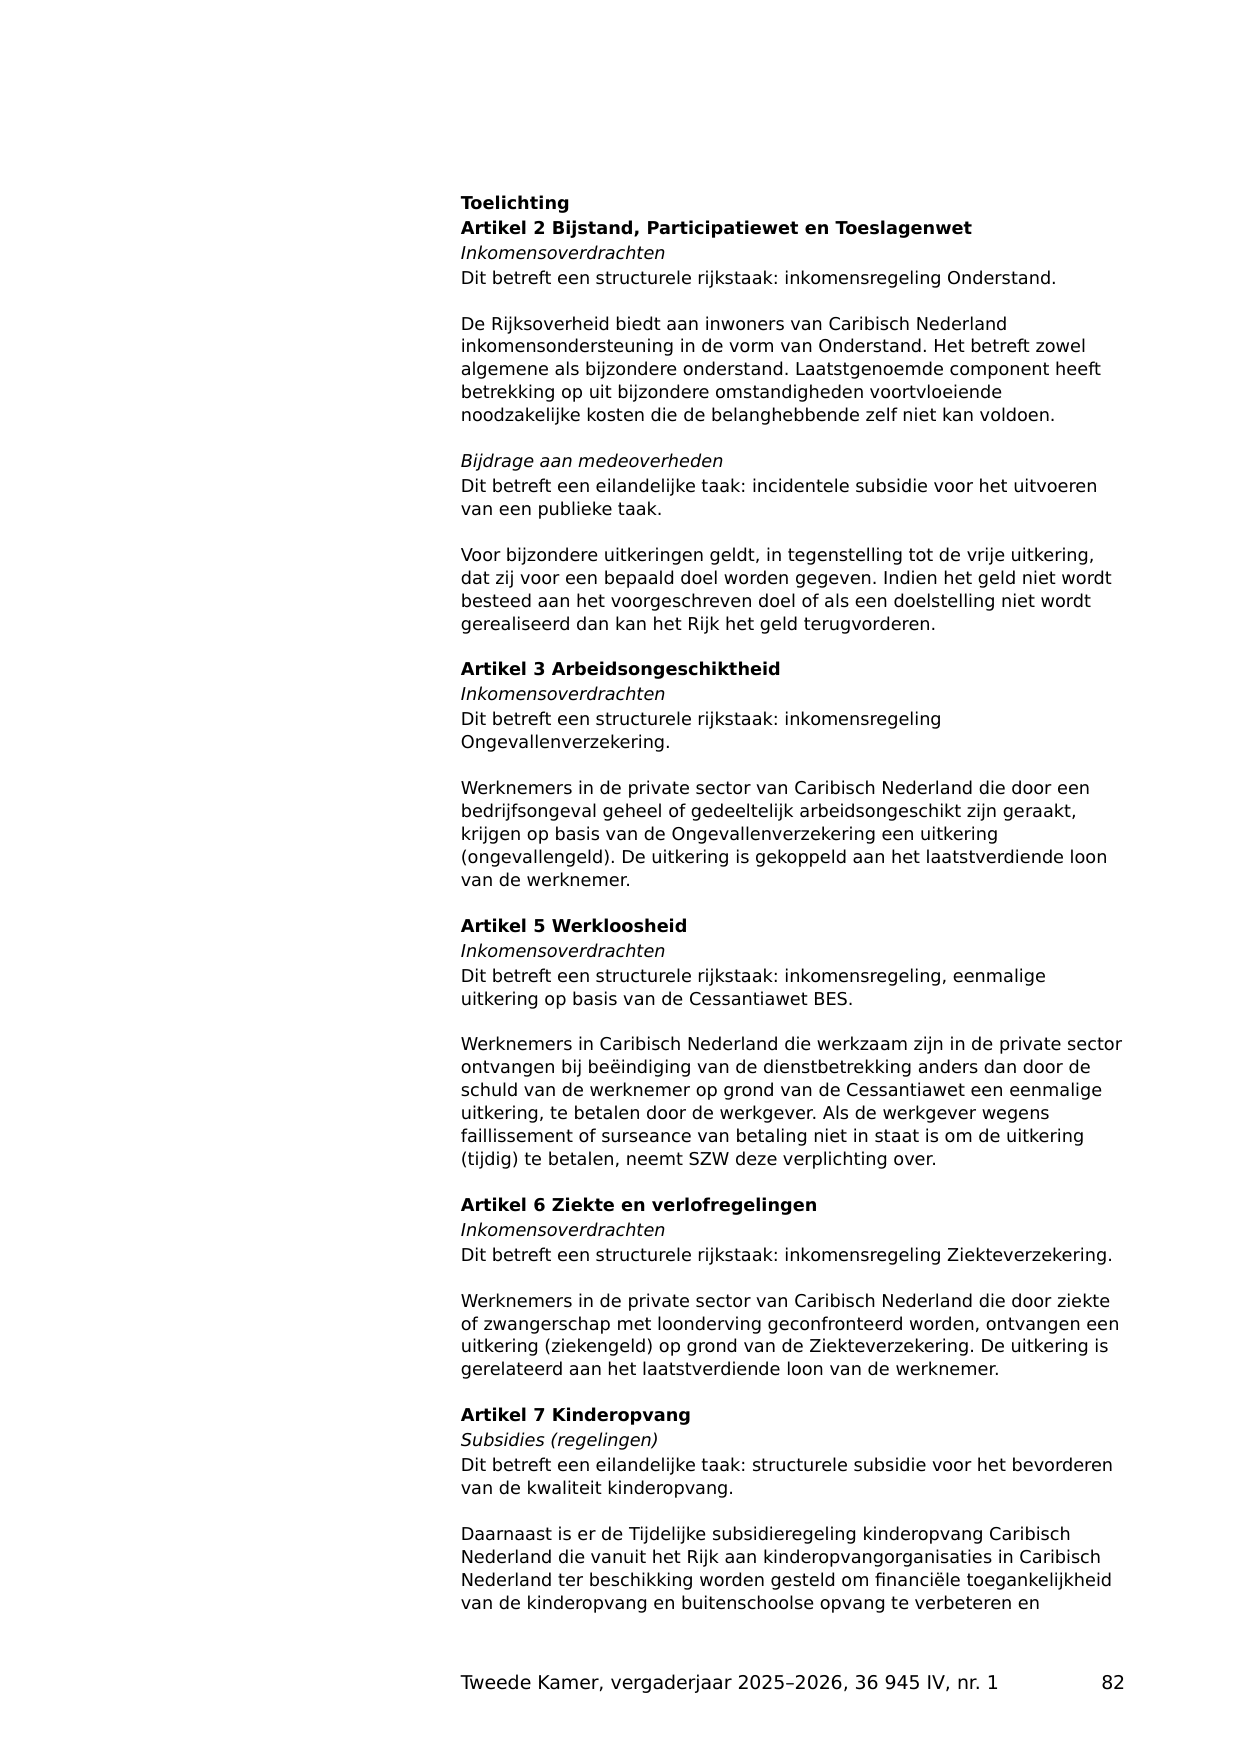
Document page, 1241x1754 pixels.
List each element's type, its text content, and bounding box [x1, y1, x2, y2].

text Artikel 5 Werkloosheid [461, 914, 1125, 937]
text Artikel 2 Bijstand, Participatiewet en Toeslagenwet [461, 216, 1125, 239]
text Voor bijzondere uitkeringen geldt, in tegenstelling tot de vrije uitkering, dat zij voor een bepaald doel worden gegeven. Indien het geld niet wordt besteed aan het voorgeschreven doel of als een doelstelling niet wordt gerealiseerd dan kan het Rijk het geld terugvorderen. [461, 543, 1125, 634]
text Daarnaast is er de Tijdelijke subsidieregeling kinderopvang Caribisch Nederland die vanuit het Rijk aan kinderopvangorganisaties in Caribisch Nederland ter beschikking worden gesteld om financiële toegankelijkheid van de kinderopvang en buitenschoolse opvang te verbeteren en [461, 1522, 1125, 1614]
text Subsidies (regelingen) [461, 1428, 1125, 1451]
text Artikel 7 Kinderopvang [461, 1403, 1125, 1426]
text Werknemers in de private sector van Caribisch Nederland die door een bedrijfsongeval geheel of gedeeltelijk arbeidsongeschikt zijn geraakt, krijgen op basis van de Ongevallenverzekering een uitkering (ongevallengeld). De uitkering is gekoppeld aan het laatstverdiende loon van de werknemer. [461, 776, 1125, 891]
text Werknemers in Caribisch Nederland die werkzaam zijn in de private sector ontvangen bij beëindiging van de dienstbetrekking anders dan door de schuld van de werknemer op grond van de Cessantiawet een eenmalige uitkering, te betalen door de werkgever. Als de werkgever wegens faillissement of surseance van betaling niet in staat is om de uitkering (tijdig) te betalen, neemt SZW deze verplichting over. [461, 1032, 1125, 1170]
text Dit betreft een structurele rijkstaak: inkomensregeling Onderstand. [461, 266, 1125, 289]
text Dit betreft een structurele rijkstaak: inkomensregeling Ziekteverzekering. [461, 1243, 1125, 1266]
text Inkomensoverdrachten [461, 939, 1125, 962]
text Dit betreft een structurele rijkstaak: inkomensregeling, eenmalige uitkering op basis van de Cessantiawet BES. [461, 964, 1125, 1009]
text Bijdrage aan medeoverheden [461, 449, 1125, 472]
text Dit betreft een structurele rijkstaak: inkomensregeling Ongevallenverzekering. [461, 707, 1125, 753]
text De Rijksoverheid biedt aan inwoners van Caribisch Nederland inkomensondersteuning in de vorm van Onderstand. Het betreft zowel algemene als bijzondere onderstand. Laatstgenoemde component heeft betrekking op uit bijzondere omstandigheden voortvloeiende noodzakelijke kosten die de belanghebbende zelf niet kan voldoen. [461, 312, 1125, 426]
text Artikel 6 Ziekte en verlofregelingen [461, 1193, 1125, 1216]
text Dit betreft een eilandelijke taak: structurele subsidie voor het bevorderen van de kwaliteit kinderopvang. [461, 1453, 1125, 1499]
text Inkomensoverdrachten [461, 1218, 1125, 1241]
text Dit betreft een eilandelijke taak: incidentele subsidie voor het uitvoeren van een publieke taak. [461, 474, 1125, 520]
text Toelichting [461, 191, 1125, 214]
text Inkomensoverdrachten [461, 682, 1125, 705]
text Artikel 3 Arbeidsongeschiktheid [461, 657, 1125, 680]
text Werknemers in de private sector van Caribisch Nederland die door ziekte of zwangerschap met loonderving geconfronteerd worden, ontvangen een uitkering (ziekengeld) op grond van de Ziekteverzekering. De uitkering is gerelateerd aan het laatstverdiende loon van de werknemer. [461, 1289, 1125, 1380]
text Inkomensoverdrachten [461, 241, 1125, 264]
